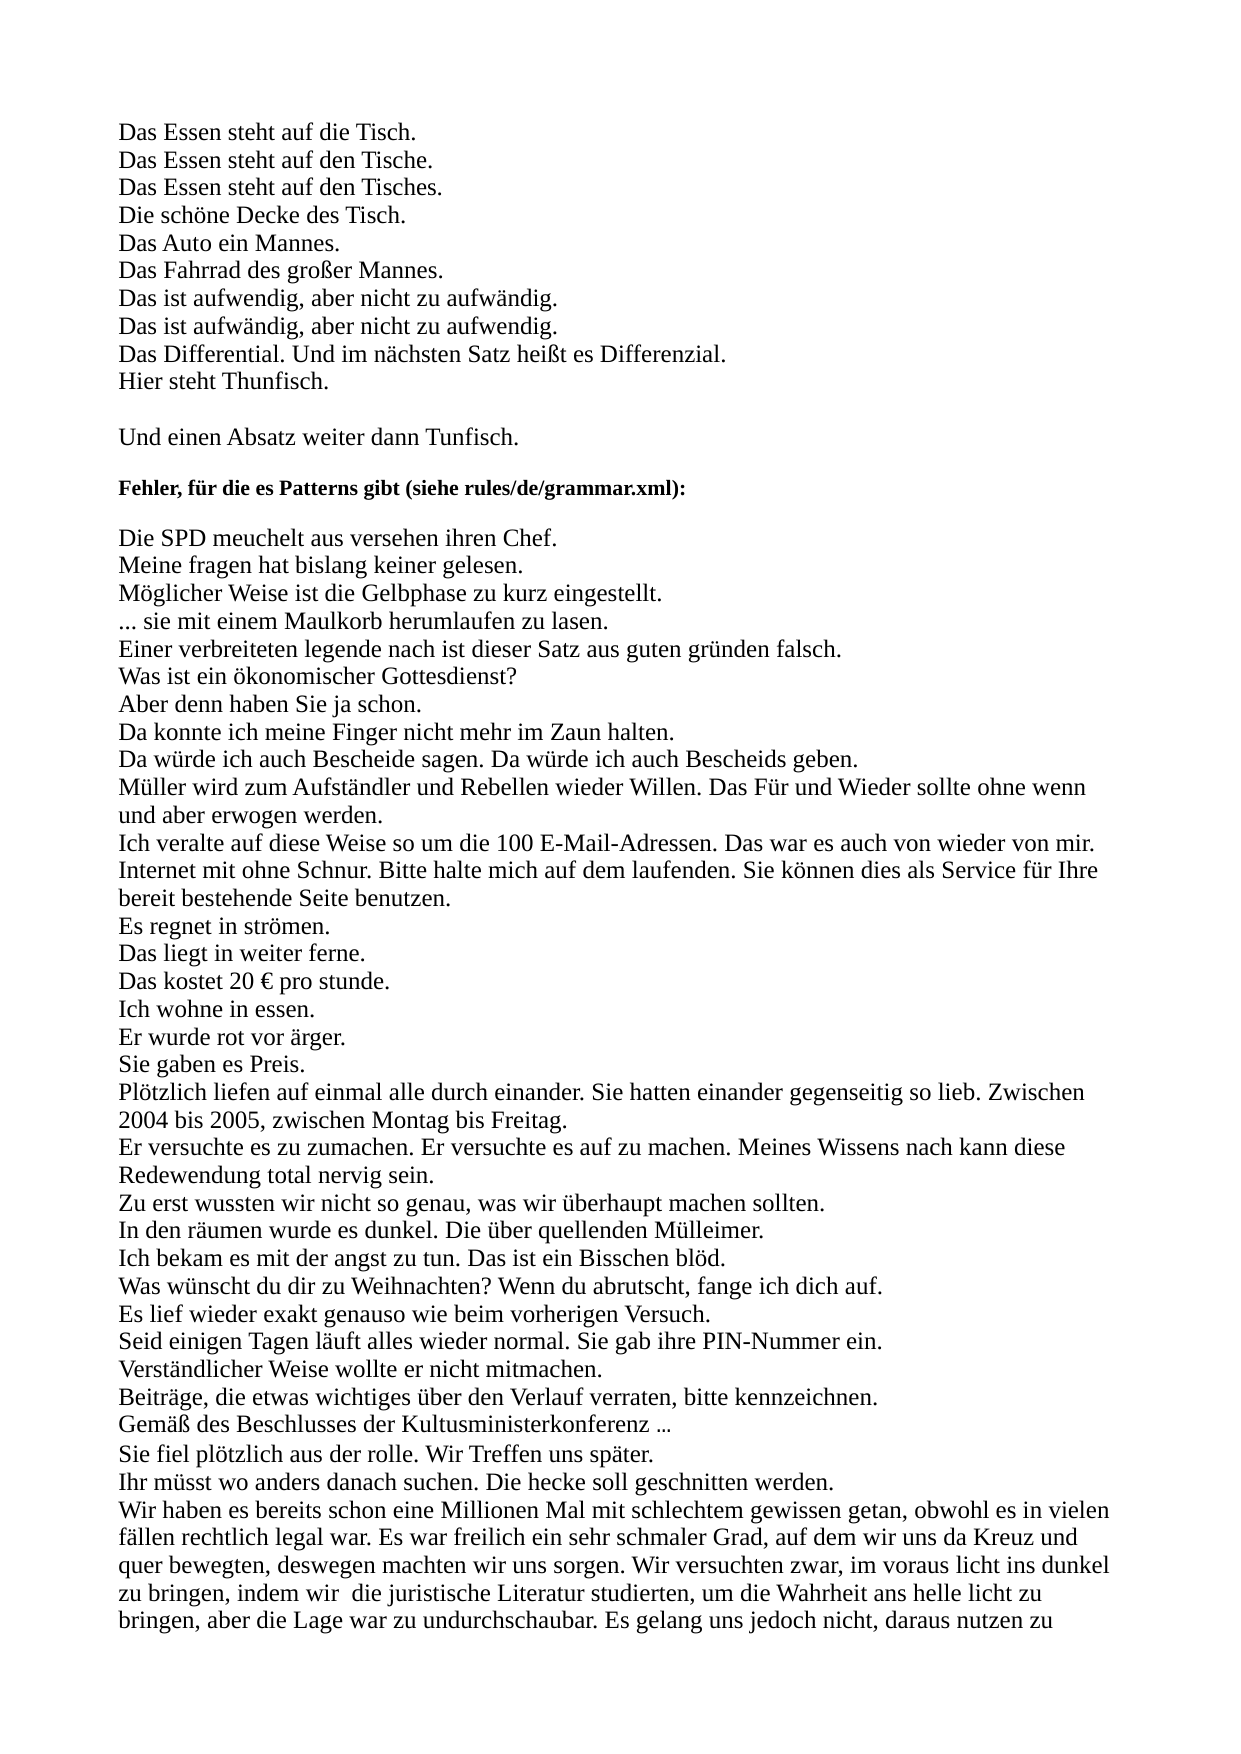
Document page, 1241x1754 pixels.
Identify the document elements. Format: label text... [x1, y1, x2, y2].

text Das Essen steht auf die Tisch. Das Essen steht auf den Tische. Das Essen steht auf den Tisches. Die schöne Decke des Tisch. Das Auto ein Mannes. Das Fahrrad des großer Mannes. [118, 118, 1122, 284]
text Das liegt in weiter ferne. [118, 939, 1122, 967]
text Hier steht Thunfisch. [118, 367, 1122, 395]
text Wir haben es bereits schon eine Millionen Mal mit schlechtem gewissen getan, obwohl es in vielen fällen rechtlich legal war. Es war freilich ein sehr schmaler Grad, auf dem wir uns da Kreuz und quer bewegten, deswegen machten wir uns sorgen. Wir versuchten zwar, im voraus licht ins dunkel zu bringen, indem wir die juristische Literatur studierten, um die Wahrheit ans helle licht zu bringen, aber die Lage war zu undurchschaubar. Es gelang uns jedoch nicht, daraus nutzen zu [118, 1496, 1122, 1634]
text Er versuchte es zu zumachen. Er versuchte es auf zu machen. Meines Wissens nach kann diese Redewendung total nervig sein. [118, 1133, 1122, 1189]
text Da konnte ich meine Finger nicht mehr im Zaun halten. [118, 718, 1122, 746]
text Einer verbreiteten legende nach ist dieser Satz aus guten gründen falsch. [118, 635, 1122, 662]
text Das ist aufwendig, aber nicht zu aufwändig. [118, 284, 1122, 312]
text Und einen Absatz weiter dann Tunfisch. [118, 423, 1122, 451]
text Ihr müsst wo anders danach suchen. Die hecke soll geschnitten werden. [118, 1468, 1122, 1496]
text Ich veralte auf diese Weise so um die 100 E-Mail-Adressen. Das war es auch von wieder von mir. Internet mit ohne Schnur. Bitte halte mich auf dem laufenden. Sie können dies als Service für Ihre bereit bestehende Seite benutzen. [118, 829, 1122, 912]
text Fehler, für die es Patterns gibt (siehe rules/de/grammar.xml): [118, 475, 1122, 500]
text Sie fiel plötzlich aus der rolle. Wir Treffen uns später. [118, 1440, 1122, 1468]
text Das ist aufwändig, aber nicht zu aufwendig. [118, 312, 1122, 340]
text Aber denn haben Sie ja schon. [118, 690, 1122, 718]
text Da würde ich auch Bescheide sagen. Da würde ich auch Bescheids geben. [118, 746, 1122, 773]
text Zu erst wussten wir nicht so genau, was wir überhaupt machen sollten. [118, 1189, 1122, 1217]
text Gemäß des Beschlusses der Kultusministerkonferenz … [118, 1411, 1122, 1440]
text Müller wird zum Aufständler und Rebellen wieder Willen. Das Für und Wieder sollte ohne wenn und aber erwogen werden. [118, 773, 1122, 829]
text Beiträge, die etwas wichtiges über den Verlauf verraten, bitte kennzeichnen. [118, 1383, 1122, 1411]
text Seid einigen Tagen läuft alles wieder normal. Sie gab ihre PIN-Nummer ein. [118, 1327, 1122, 1355]
text Sie gaben es Preis. [118, 1050, 1122, 1078]
text Möglicher Weise ist die Gelbphase zu kurz eingestellt. [118, 579, 1122, 607]
text Die SPD meuchelt aus versehen ihren Chef. [118, 524, 1122, 552]
text Das Differential. Und im nächsten Satz heißt es Differenzial. [118, 340, 1122, 367]
text Meine fragen hat bislang keiner gelesen. [118, 552, 1122, 579]
text Verständlicher Weise wollte er nicht mitmachen. [118, 1355, 1122, 1383]
text In den räumen wurde es dunkel. Die über quellenden Mülleimer. [118, 1217, 1122, 1244]
text Ich bekam es mit der angst zu tun. Das ist ein Bisschen blöd. [118, 1244, 1122, 1272]
text Was ist ein ökonomischer Gottesdienst? [118, 662, 1122, 690]
text Plötzlich liefen auf einmal alle durch einander. Sie hatten einander gegenseitig so lieb. Zwischen 2004 bis 2005, zwischen Montag bis Freitag. [118, 1078, 1122, 1133]
text Ich wohne in essen. [118, 995, 1122, 1023]
text Das kostet 20 € pro stunde. [118, 967, 1122, 995]
text ... sie mit einem Maulkorb herumlaufen zu lasen. [118, 607, 1122, 635]
text Er wurde rot vor ärger. [118, 1023, 1122, 1050]
text Es regnet in strömen. [118, 912, 1122, 939]
text Es lief wieder exakt genauso wie beim vorherigen Versuch. [118, 1300, 1122, 1327]
text Was wünscht du dir zu Weihnachten? Wenn du abrutscht, fange ich dich auf. [118, 1272, 1122, 1300]
